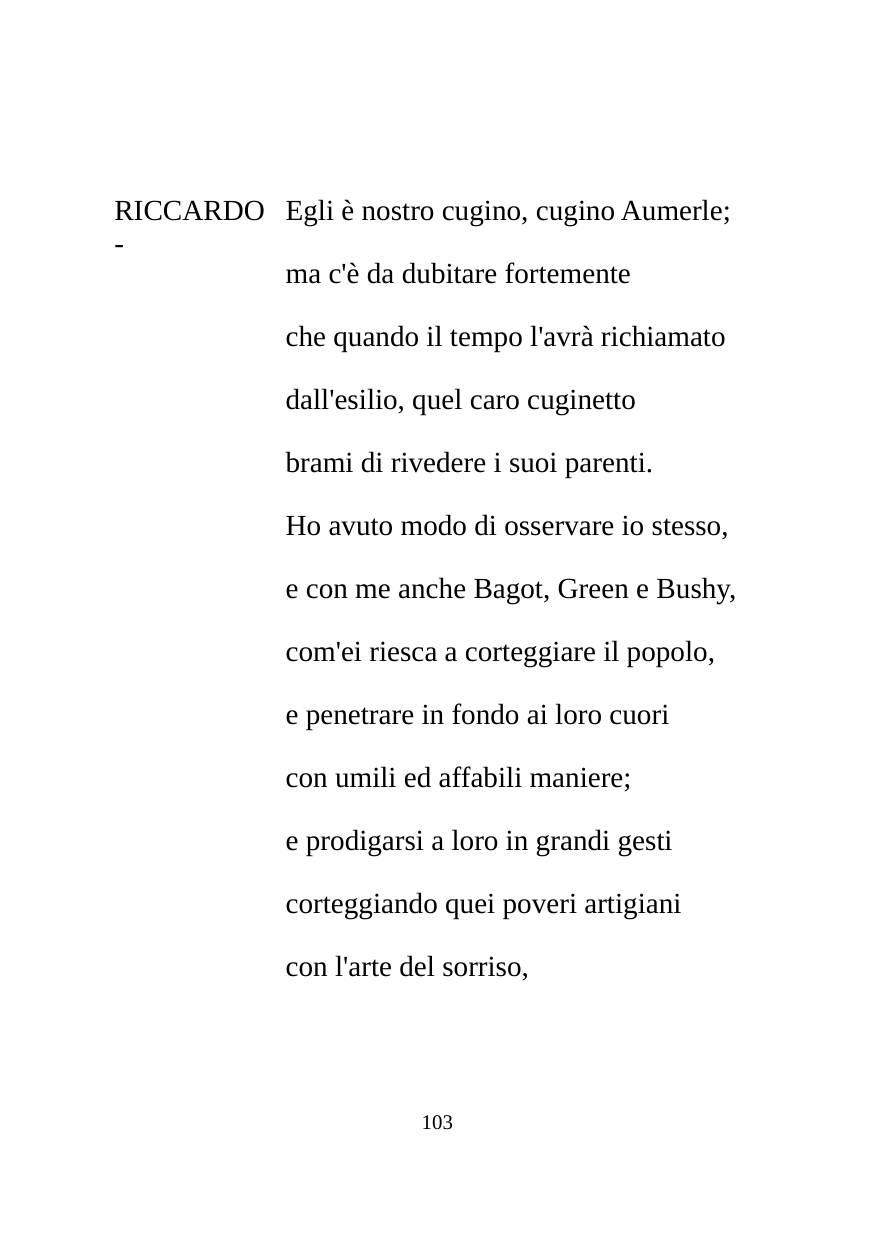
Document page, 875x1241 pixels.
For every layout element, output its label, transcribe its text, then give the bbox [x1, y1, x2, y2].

table_cell [278, 106, 768, 185]
table_cell RICCARDO - [106, 185, 277, 1020]
table_cell Egli è nostro cugino, cugino Aumerle; ma c'è da dubitare fortemente che quando il tempo l'avrà richiamato dall'esilio, quel caro cuginetto brami di rivedere i suoi parenti. Ho avuto modo di osservare io stesso, e con me anche Bagot, Green e Bushy, com'ei riesca a corteggiare il popolo, e penetrare in fondo ai loro cuori con umili ed affabili maniere; e prodigarsi a loro in grandi gesti corteggiando quei poveri artigiani con l'arte del sorriso, [278, 185, 768, 1020]
table_cell [106, 106, 277, 185]
